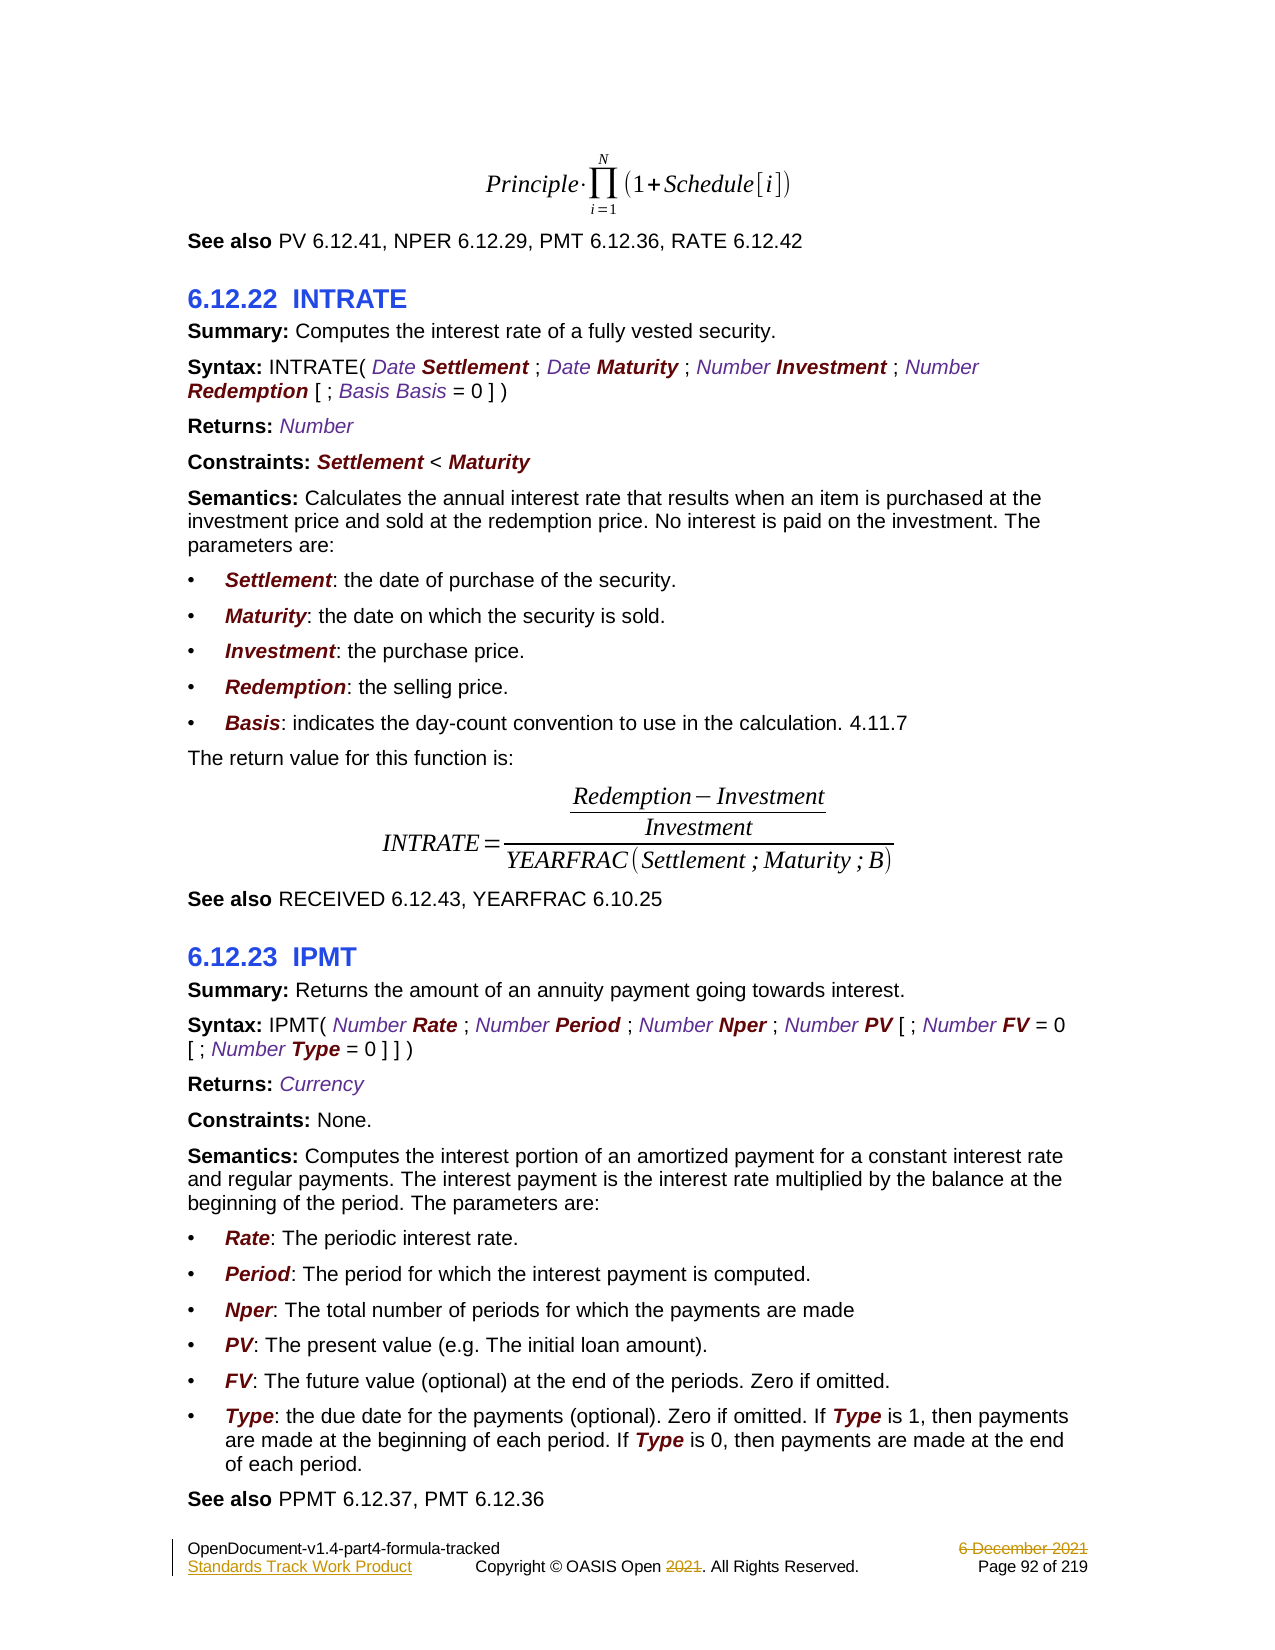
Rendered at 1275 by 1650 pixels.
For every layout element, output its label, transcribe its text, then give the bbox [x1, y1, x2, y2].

text Constraints: Settlement < Maturity [187, 450, 1088, 474]
list Period: The period for which the interest payment is computed. [187, 1262, 1088, 1286]
text Syntax: INTRATE( Date Settlement ; Date Maturity ; Number Investment ; Number Redemption [ ; Basis Basis = 0 ] ) [187, 356, 1088, 403]
text Constraints: None. [187, 1108, 1088, 1132]
text Semantics: Calculates the annual interest rate that results when an item is purchased at the investment price and sold at the redemption price. No interest is paid on the investment. The parameters are: [187, 486, 1088, 557]
list Investment: the purchase price. [187, 640, 1088, 663]
subtitle IPMT [187, 942, 1088, 972]
list Rate: The periodic interest rate. [187, 1227, 1088, 1250]
list Redemption: the selling price. [187, 676, 1088, 699]
list Nper: The total number of periods for which the payments are made [187, 1298, 1088, 1322]
text See also PV 6.12.41, NPER 6.12.29, PMT 6.12.36, RATE 6.12.42 [187, 229, 1088, 253]
text See also RECEIVED 6.12.43, YEARFRAC 6.10.25 [187, 887, 1088, 911]
list Type: the due date for the payments (optional). Zero if omitted. If Type is 1, then payments are made at the beginning of each period. If Type is 0, then payments are made at the end of each period. [187, 1405, 1088, 1476]
list Maturity: the date on which the security is sold. [187, 604, 1088, 628]
text Semantics: Computes the interest portion of an amortized payment for a constant interest rate and regular payments. The interest payment is the interest rate multiplied by the balance at the beginning of the period. The parameters are: [187, 1144, 1088, 1215]
subtitle INTRATE [187, 284, 1088, 314]
text Returns: Currency [187, 1073, 1088, 1096]
list PV: The present value (e.g. The initial loan amount). [187, 1334, 1088, 1357]
text See also PPMT 6.12.37, PMT 6.12.36 [187, 1488, 1088, 1511]
list Basis: indicates the day-count convention to use in the calculation. 4.11.7 [187, 711, 1088, 735]
text Returns: Number [187, 415, 1088, 438]
text The return value for this function is: [187, 747, 1088, 770]
text Syntax: IPMT( Number Rate ; Number Period ; Number Nper ; Number PV [ ; Number FV = 0 [ ; Number Type = 0 ] ] ) [187, 1014, 1088, 1061]
list Settlement: the date of purchase of the security. [187, 569, 1088, 592]
text Summary: Returns the amount of an annuity payment going towards interest. [187, 978, 1088, 1002]
text Summary: Computes the interest rate of a fully vested security. [187, 320, 1088, 343]
list FV: The future value (optional) at the end of the periods. Zero if omitted. [187, 1369, 1088, 1393]
